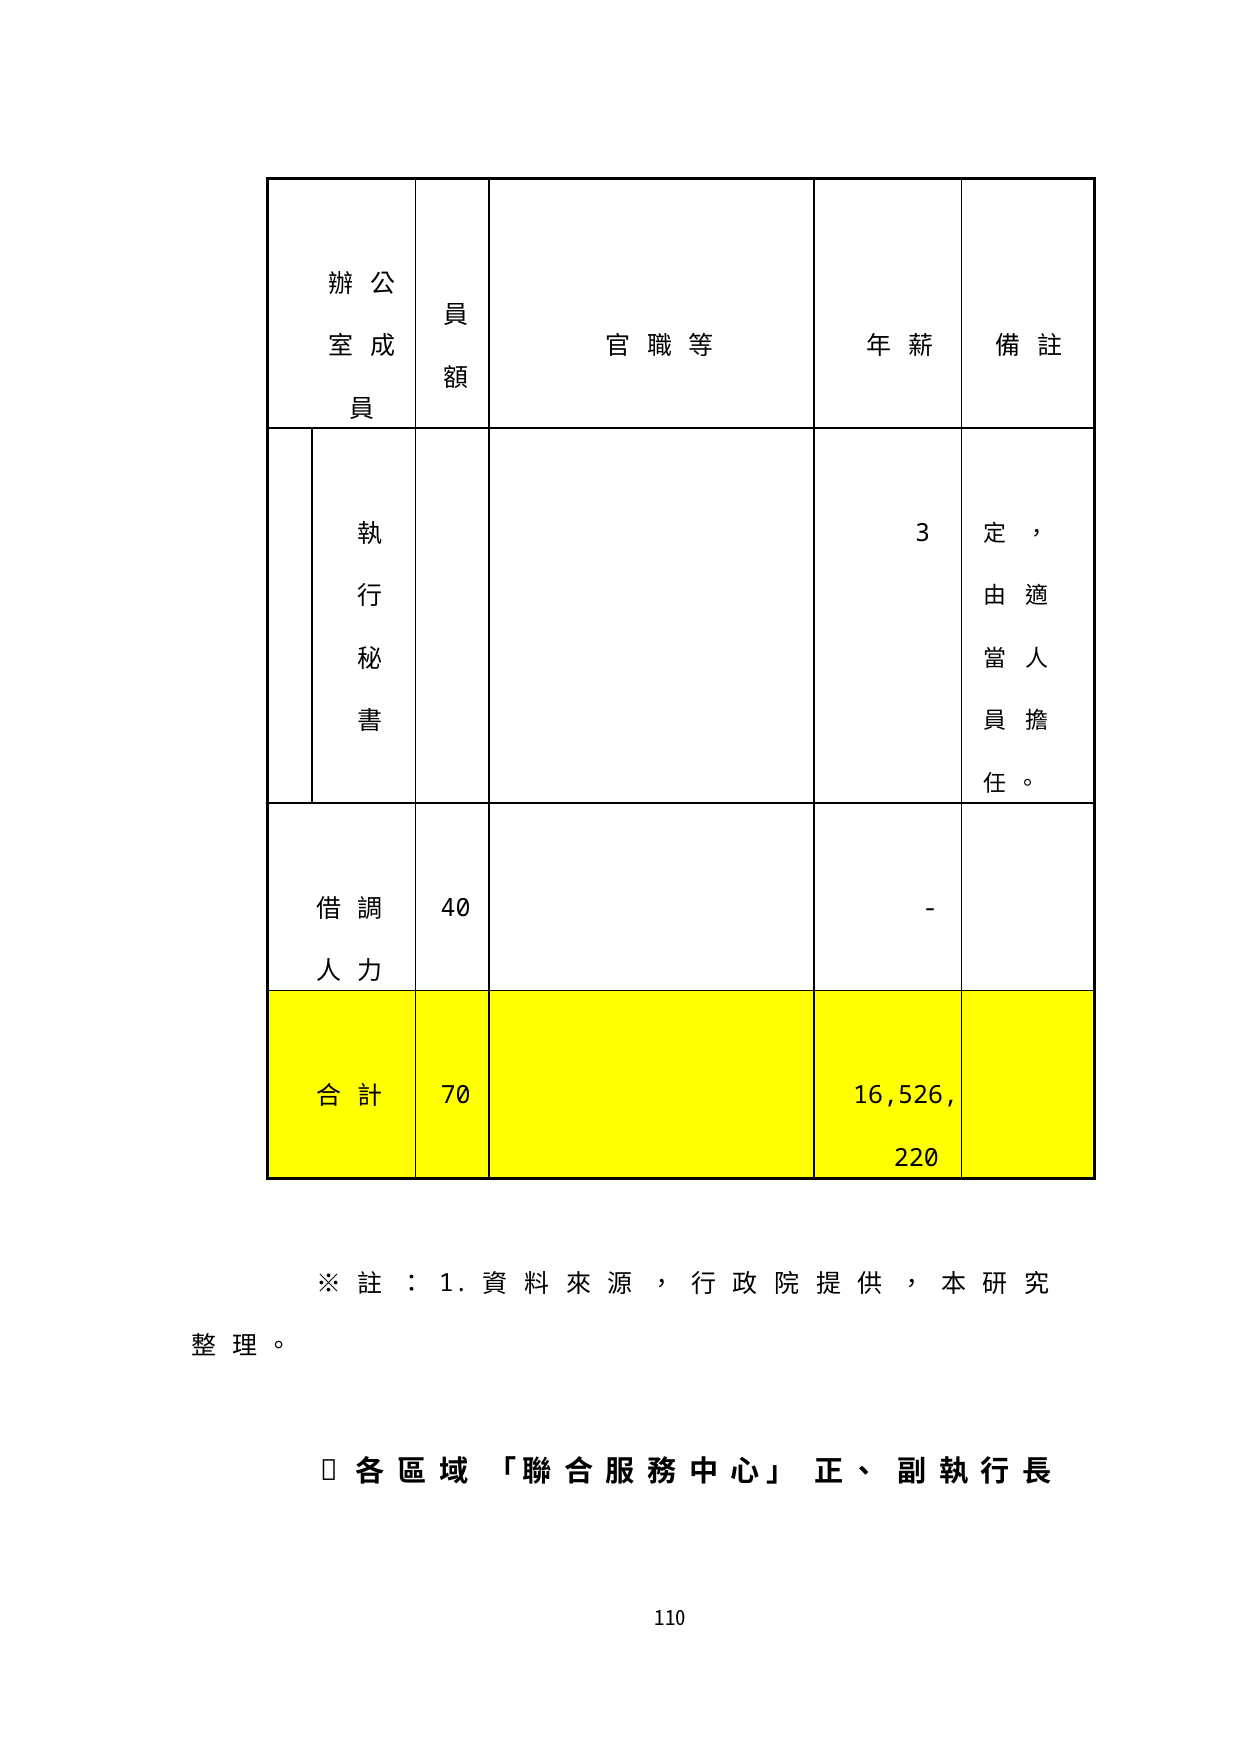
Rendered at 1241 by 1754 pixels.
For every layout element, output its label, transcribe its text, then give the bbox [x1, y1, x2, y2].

table_header 年薪 [815, 180, 961, 427]
table_cell 合計 [269, 991, 415, 1177]
table_header 備註 [962, 180, 1093, 427]
table_cell [490, 804, 813, 990]
table_cell 16,526,220 [815, 991, 961, 1177]
text 各區域「聯合服務中心」正、副執行長 [271, 1427, 1058, 1490]
table_cell 定，由適當人員擔任。 [962, 429, 1093, 802]
text ※註：1.資料來源，行政院提供，本研究整理。 [183, 1240, 1058, 1365]
table_header 官職等 [490, 180, 813, 427]
table_cell - [815, 804, 961, 990]
table_header 員額 [416, 180, 488, 427]
table_header 辦公室成員 [269, 180, 415, 427]
table_cell [962, 991, 1093, 1177]
table_cell [490, 991, 813, 1177]
table_cell 借調人力 [269, 804, 415, 990]
table_cell [490, 429, 813, 802]
table_cell [269, 429, 311, 802]
table_cell 執行秘書 [313, 429, 415, 802]
table_cell [416, 429, 488, 802]
table_cell 40 [416, 804, 488, 990]
table_cell 3 [815, 429, 961, 802]
table_cell 70 [416, 991, 488, 1177]
table_cell [962, 804, 1093, 990]
